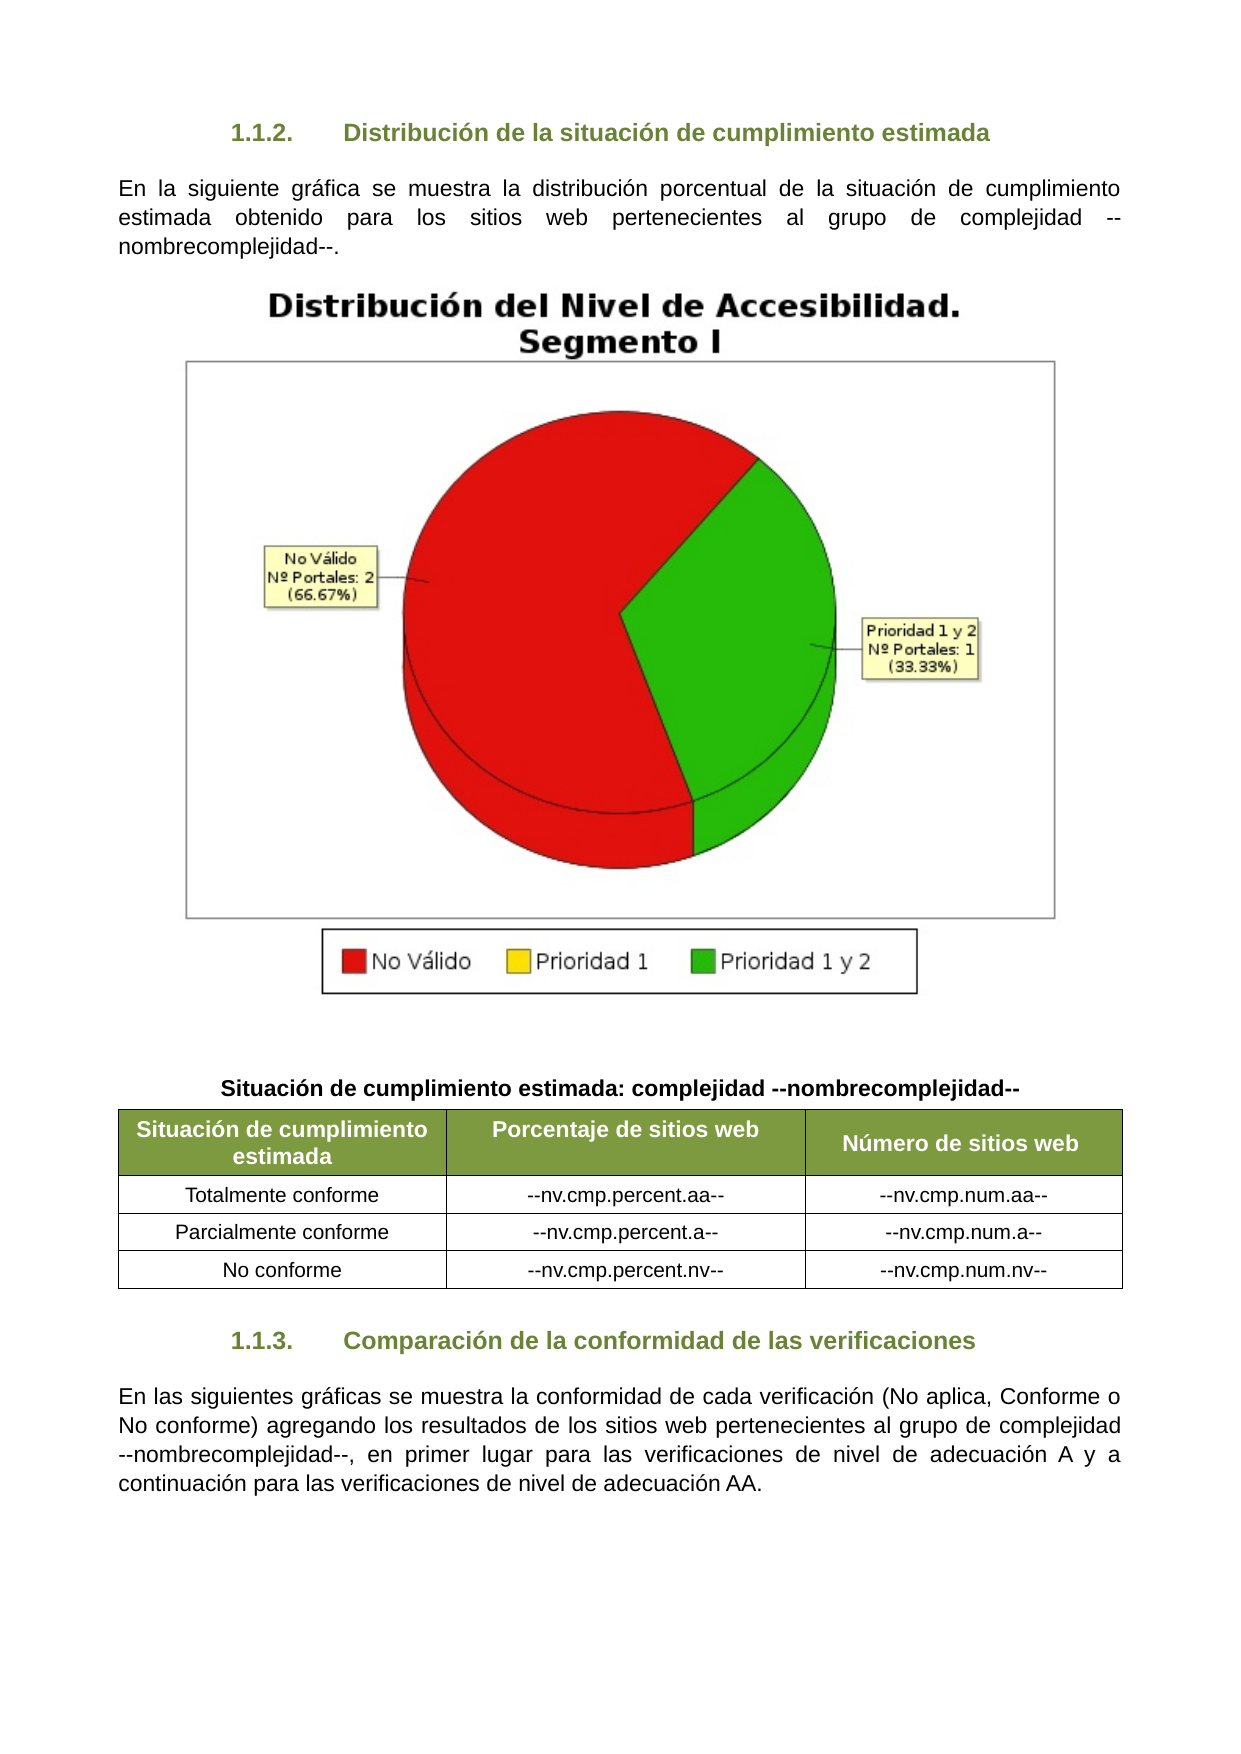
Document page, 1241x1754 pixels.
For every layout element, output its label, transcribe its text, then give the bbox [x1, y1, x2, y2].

table_header Número de sitios web [806, 1110, 1122, 1175]
table_cell --nv.cmp.percent.a-- [447, 1214, 805, 1250]
subtitle Distribución de la situación de cumplimiento estimada [231, 118, 1122, 147]
table_cell --nv.cmp.num.aa-- [806, 1176, 1122, 1213]
table_header Situación de cumplimiento estimada [119, 1110, 446, 1175]
picture [178, 286, 1062, 996]
table_header Porcentaje de sitios web [447, 1110, 805, 1175]
subtitle Comparación de la conformidad de las verificaciones [231, 1326, 1122, 1355]
table_cell Parcialmente conforme [119, 1214, 446, 1250]
table_cell --nv.cmp.percent.aa-- [447, 1176, 805, 1213]
text En las siguientes gráficas se muestra la conformidad de cada verificación (No aplica, Conforme o No conforme) agregando los resultados de los sitios web pertenecientes al grupo de complejidad --nombrecomplejidad--, en primer lugar para las verificaciones de nivel de adecuación A y a continuación para las verificaciones de nivel de adecuación AA. [118, 1383, 1122, 1496]
table_cell --nv.cmp.num.a-- [806, 1214, 1122, 1250]
text En la siguiente gráfica se muestra la distribución porcentual de la situación de cumplimiento estimada obtenido para los sitios web pertenecientes al grupo de complejidad --nombrecomplejidad--. [118, 175, 1122, 259]
text Situación de cumplimiento estimada: complejidad --nombrecomplejidad-- [118, 1075, 1122, 1101]
table_cell No conforme [119, 1251, 446, 1288]
table_cell --nv.cmp.num.nv-- [806, 1251, 1122, 1288]
table_cell --nv.cmp.percent.nv-- [447, 1251, 805, 1288]
table_cell Totalmente conforme [119, 1176, 446, 1213]
